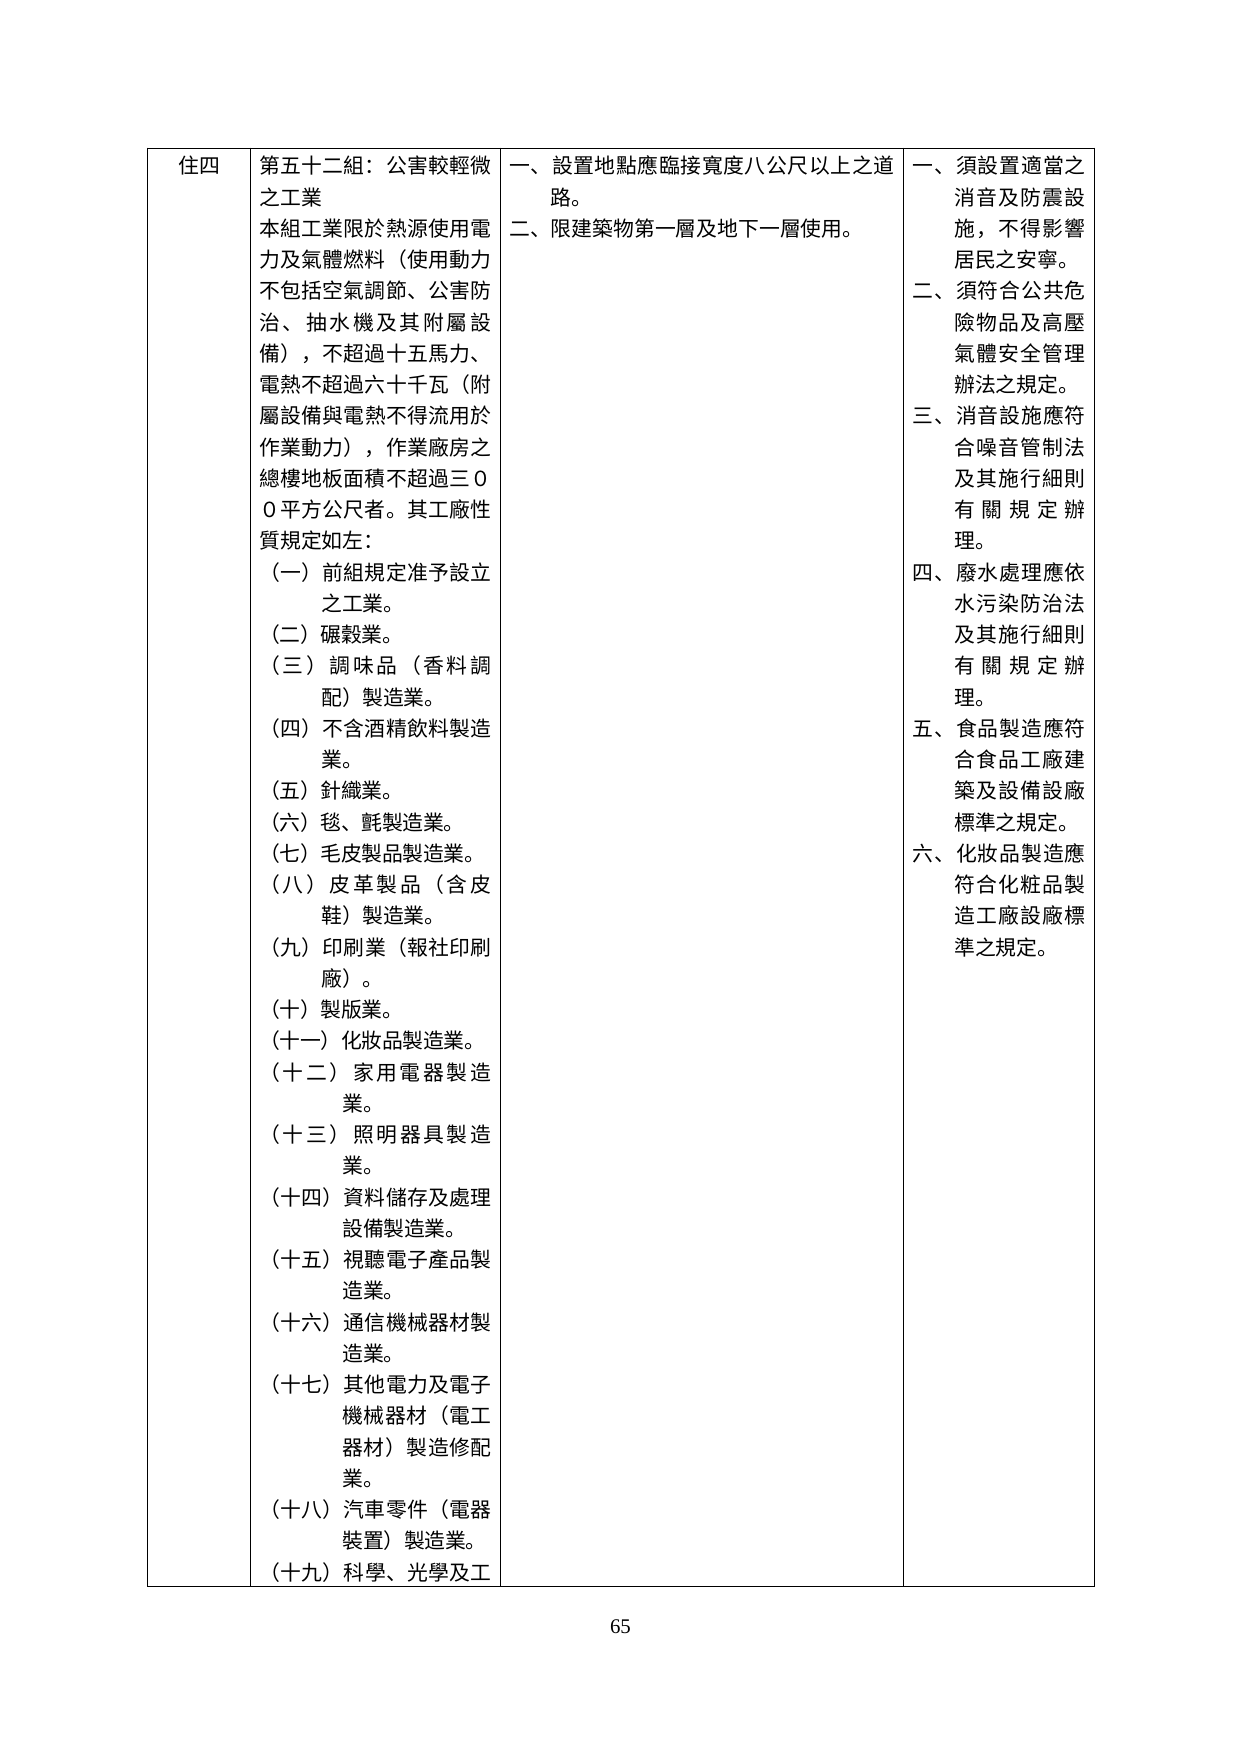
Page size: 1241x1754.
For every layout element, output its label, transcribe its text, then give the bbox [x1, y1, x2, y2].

table_cell 一、須設置適當之消音及防震設施，不得影響居民之安寧。 二、須符合公共危險物品及高壓氣體安全管理辦法之規定。 三、消音設施應符合噪音管制法及其施行細則有關規定辦理。 四、廢水處理應依水污染防治法及其施行細則有關規定辦理。 五、食品製造應符合食品工廠建築及設備設廠標準之規定。 六、化妝品製造應符合化粧品製造工廠設廠標準之規定。 [904, 149, 1094, 1586]
table_cell 住四 [148, 149, 250, 1586]
table_cell 第五十二組：公害較輕微之工業 本組工業限於熱源使用電力及氣體燃料（使用動力不包括空氣調節、公害防治、抽水機及其附屬設備），不超過十五馬力、電熱不超過六十千瓦（附屬設備與電熱不得流用於作業動力），作業廠房之總樓地板面積不超過三００平方公尺者。其工廠性質規定如左： （一）前組規定准予設立之工業。 （二）碾穀業。 （三）調味品（香料調配）製造業。 （四）不含酒精飲料製造業。 （五）針織業。 （六）毯、氈製造業。 （七）毛皮製品製造業。 （八）皮革製品（含皮鞋）製造業。 （九）印刷業（報社印刷廠）。 （十）製版業。 （十一）化妝品製造業。 （十二）家用電器製造業。 （十三）照明器具製造業。 （十四）資料儲存及處理設備製造業。 （十五）視聽電子產品製造業。 （十六）通信機械器材製造業。 （十七）其他電力及電子機械器材（電工器材）製造修配業。 （十八）汽車零件（電器裝置）製造業。 （十九）科學、光學及工 [251, 149, 500, 1586]
table_cell 一、設置地點應臨接寬度八公尺以上之道路。 二、限建築物第一層及地下一層使用。 [501, 149, 903, 1586]
